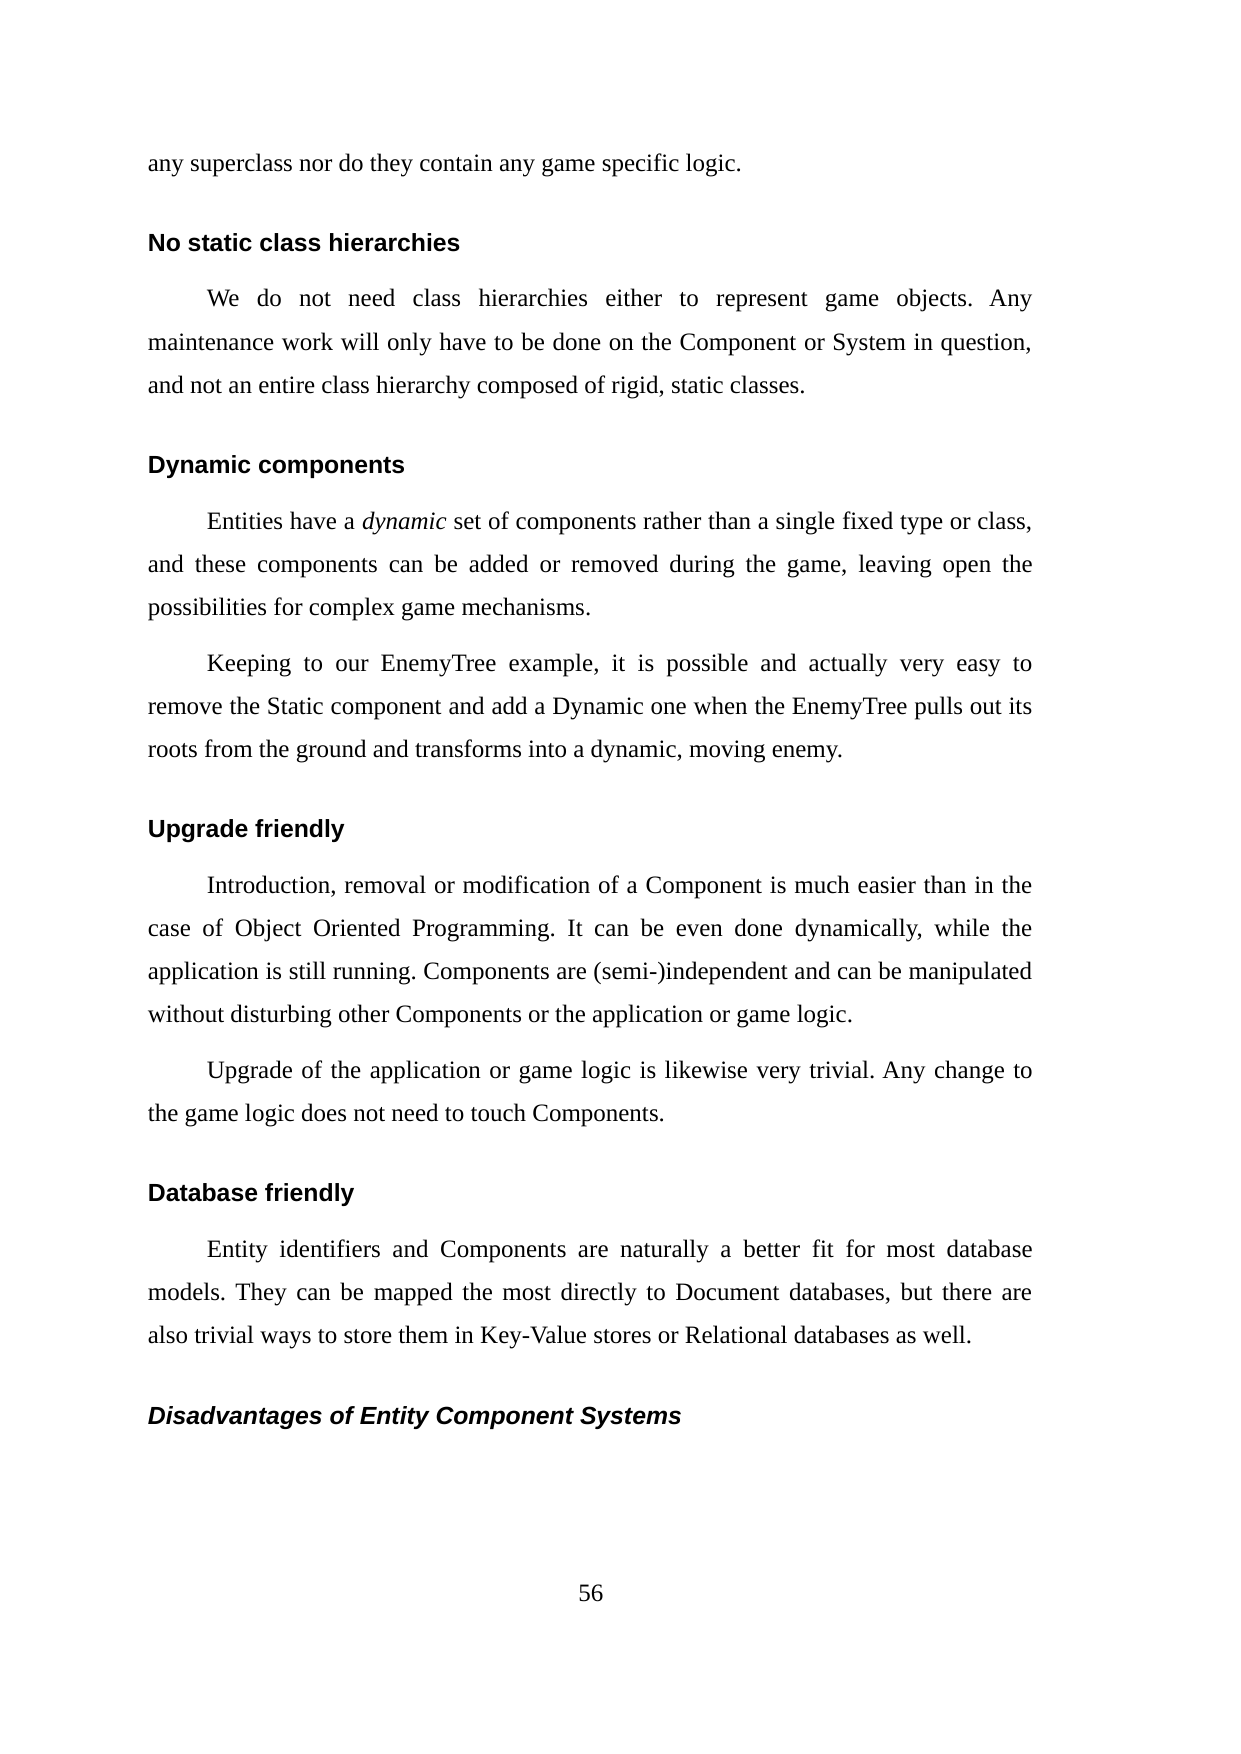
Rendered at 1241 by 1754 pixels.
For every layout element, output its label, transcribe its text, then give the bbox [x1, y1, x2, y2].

text Introduction, removal or modification of a Component is much easier than in the case of Object Oriented Programming. It can be even done dynamically, while the application is still running. Components are (semi-)independent and can be manipulated without disturbing other Components or the application or game logic. [148, 870, 1033, 1028]
text any superclass nor do they contain any game specific logic. [148, 148, 1033, 176]
subtitle Upgrade friendly [148, 814, 1033, 843]
text Upgrade of the application or game logic is likewise very trivial. Any change to the game logic does not need to touch Components. [148, 1055, 1033, 1127]
subtitle Dynamic components [148, 450, 1033, 479]
text Keeping to our EnemyTree example, it is possible and actually very easy to remove the Static component and add a Dynamic one when the EnemyTree pulls out its roots from the ground and transforms into a dynamic, moving enemy. [148, 648, 1033, 763]
text Entities have a dynamic set of components rather than a single fixed type or class, and these components can be added or removed during the game, leaving open the possibilities for complex game mechanisms. [148, 506, 1033, 621]
subtitle No static class hierarchies [148, 228, 1033, 257]
text We do not need class hierarchies either to represent game objects. Any maintenance work will only have to be done on the Component or System in question, and not an entire class hierarchy composed of rigid, static classes. [148, 283, 1033, 398]
text Entity identifiers and Components are naturally a better fit for most database models. They can be mapped the most directly to Document databases, but there are also trivial ways to store them in Key-Value stores or Relational databases as well. [148, 1234, 1033, 1349]
subtitle Database friendly [148, 1178, 1033, 1207]
subtitle Disadvantages of Entity Component Systems [148, 1401, 1033, 1429]
